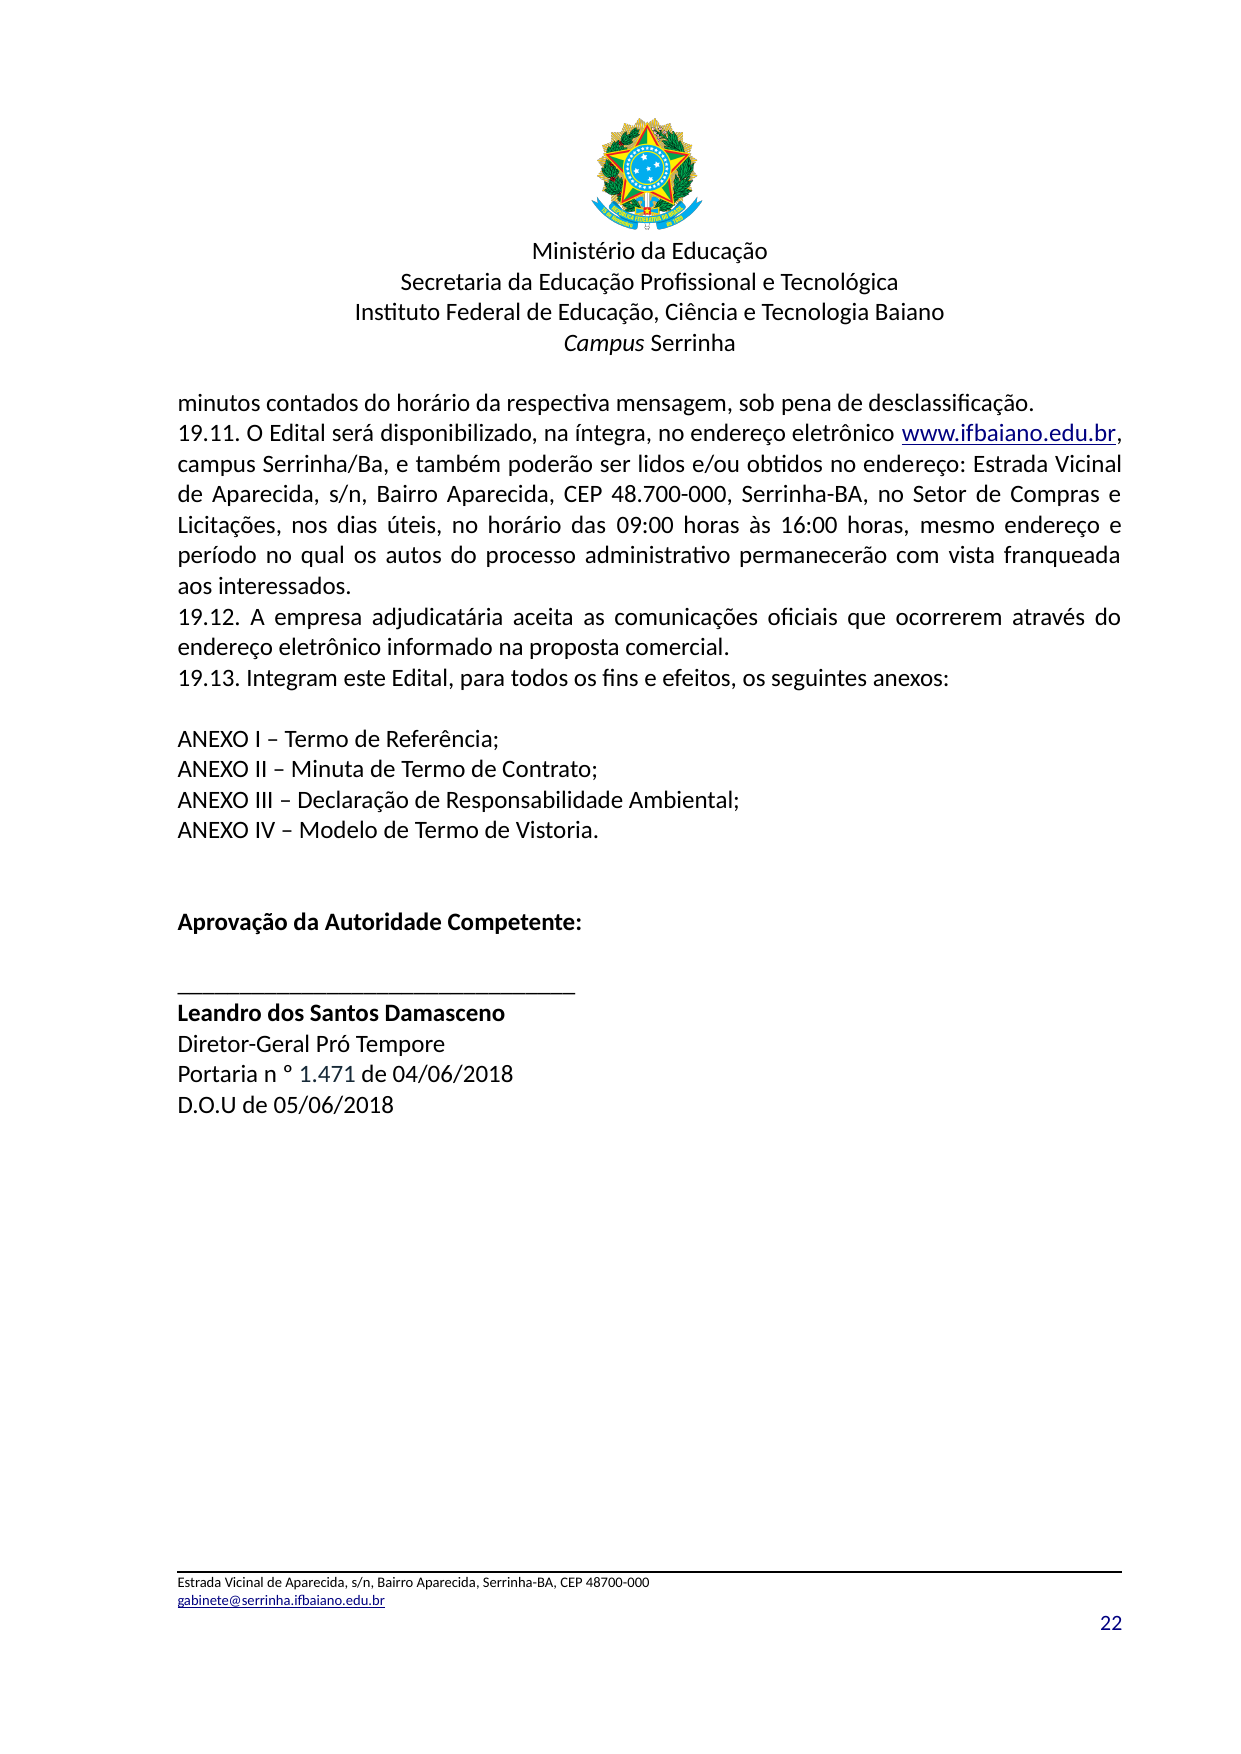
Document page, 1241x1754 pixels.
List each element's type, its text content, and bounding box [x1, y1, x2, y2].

text 19.13. Integram este Edital, para todos os fins e efeitos, os seguintes anexos: [177, 662, 1122, 692]
text ________________________________ [177, 967, 1122, 997]
text 19.11. O Edital será disponibilizado, na íntegra, no endereço eletrônico www.ifbaiano.edu.br, campus Serrinha/Ba, e também poderão ser lidos e/ou obtidos no endereço: Estrada Vicinal de Aparecida, s/n, Bairro Aparecida, CEP 48.700-000, Serrinha-BA, no Setor de Compras e Licitações, nos dias úteis, no horário das 09:00 horas às 16:00 horas, mesmo endereço e período no qual os autos do processo administrativo permanecerão com vista franqueada aos interessados. [177, 418, 1122, 601]
text D.O.U de 05/06/2018 [177, 1089, 1122, 1119]
text Diretor-Geral Pró Tempore [177, 1028, 1122, 1058]
text ANEXO IV – Modelo de Termo de Vistoria. [177, 814, 1122, 845]
text Leandro dos Santos Damasceno [177, 997, 1122, 1028]
text Aprovação da Autoridade Competente: [177, 906, 1122, 936]
text minutos contados do horário da respectiva mensagem, sob pena de desclassificação. [177, 387, 1122, 418]
text 19.12. A empresa adjudicatária aceita as comunicações oficiais que ocorrerem através do endereço eletrônico informado na proposta comercial. [177, 601, 1122, 662]
picture [670, 207, 684, 216]
text Portaria n º 1.471 de 04/06/2018 [177, 1058, 1122, 1089]
text ANEXO III – Declaração de Responsabilidade Ambiental; [177, 784, 1122, 814]
text ANEXO II – Minuta de Termo de Contrato; [177, 753, 1122, 784]
picture [591, 118, 703, 230]
picture [610, 207, 632, 226]
text ANEXO I – Termo de Referência; [177, 723, 1122, 753]
